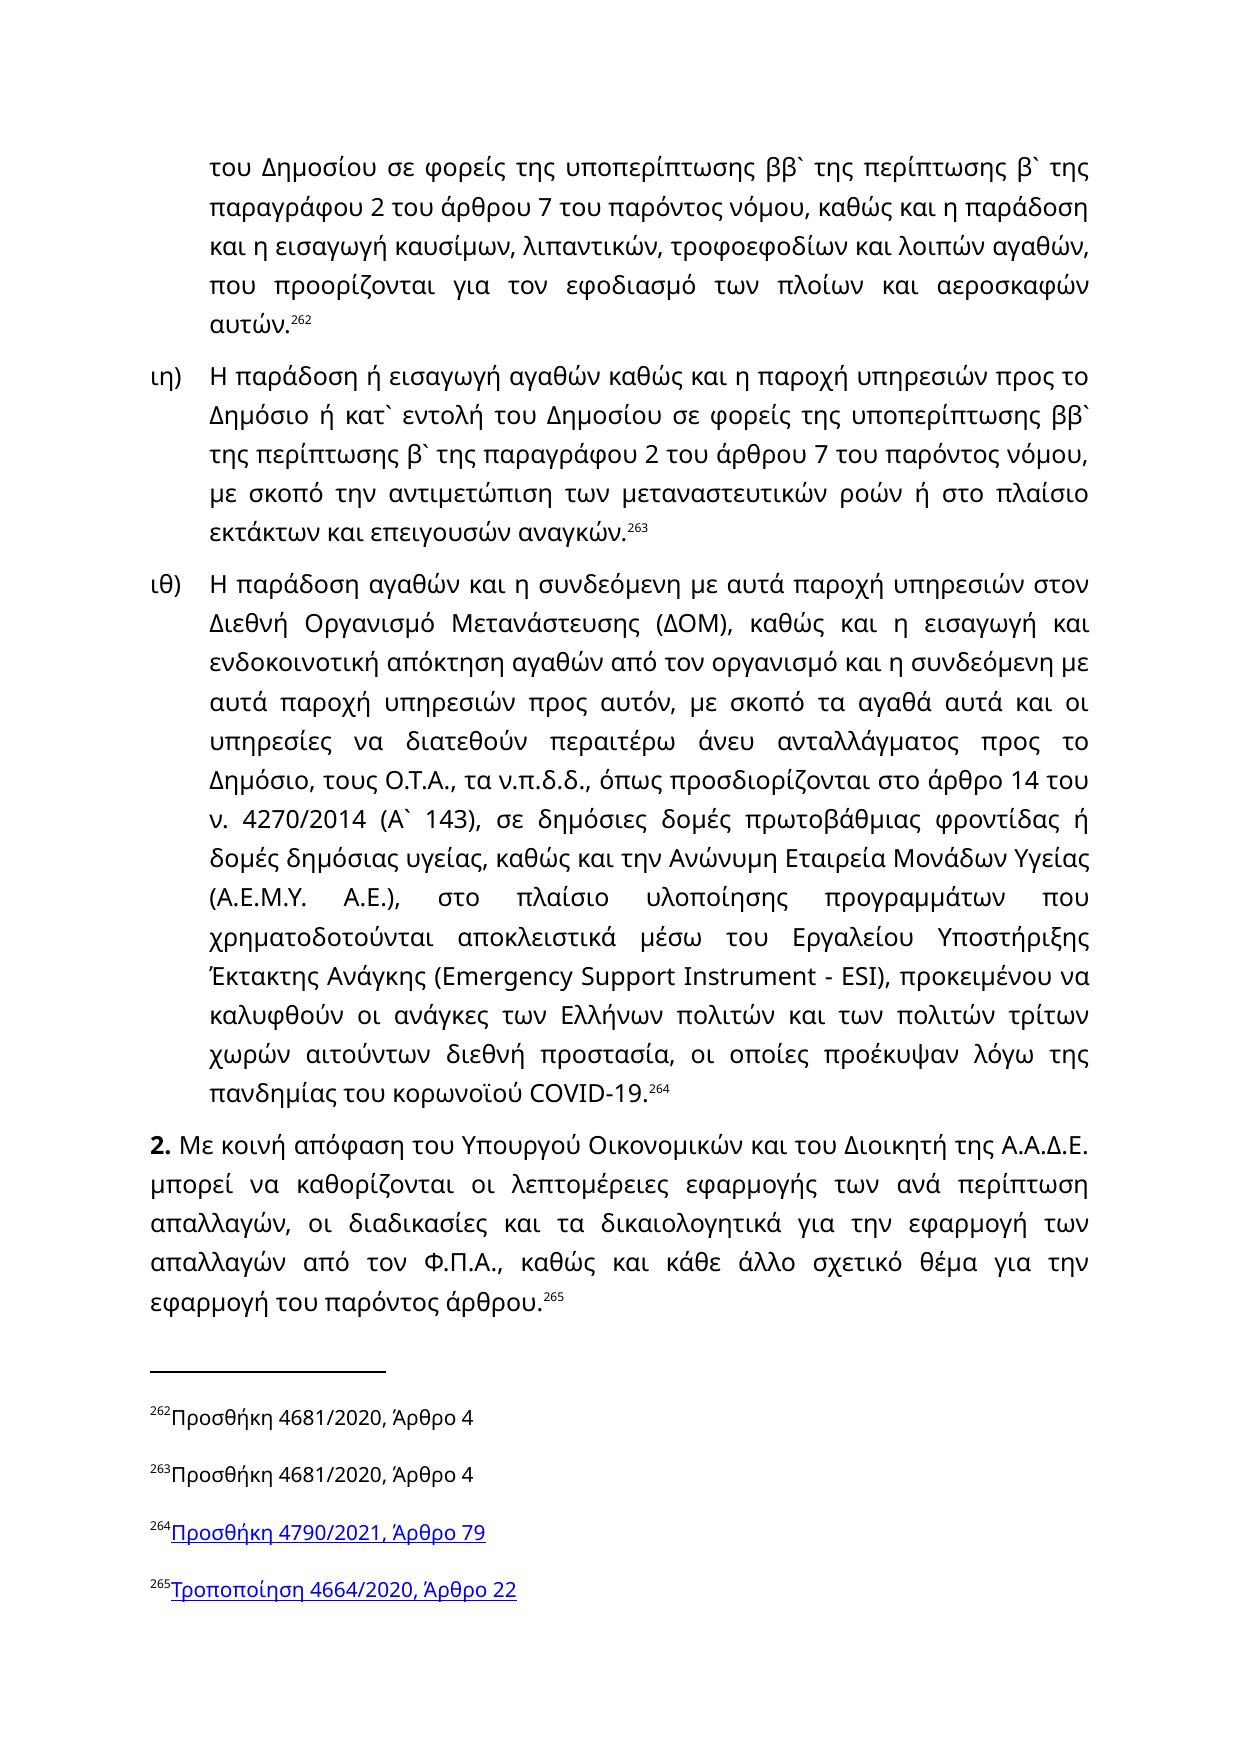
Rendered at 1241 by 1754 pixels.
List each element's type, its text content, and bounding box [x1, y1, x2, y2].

list ιη) Η παράδοση ή εισαγωγή αγαθών καθώς και η παροχή υπηρεσιών προς το Δημόσιο ή κατ` εντολή του Δημοσίου σε φορείς της υποπερίπτωσης ββ` της περίπτωσης β` της παραγράφου 2 του άρθρου 7 του παρόντος νόμου, με σκοπό την αντιμετώπιση των μεταναστευτικών ροών ή στο πλαίσιο εκτάκτων και επειγουσών αναγκών. [150, 358, 1090, 549]
text Προσθήκη 4790/2021, Άρθρο 79 [150, 1518, 1090, 1546]
text Προσθήκη 4681/2020, Άρθρο 4 [150, 1403, 1090, 1431]
text 2. Με κοινή απόφαση του Υπουργού Οικονομικών και του Διοικητή της Α.Α.Δ.Ε. μπορεί να καθορίζονται οι λεπτομέρειες εφαρμογής των ανά περίπτωση απαλλαγών, οι διαδικασίες και τα δικαιολογητικά για την εφαρμογή των απαλλαγών από τον Φ.Π.Α., καθώς και κάθε άλλο σχετικό θέμα για την εφαρμογή του παρόντος άρθρου. [150, 1127, 1090, 1318]
text Τροποποίηση 4664/2020, Άρθρο 22 [150, 1576, 1090, 1604]
list ιθ) Η παράδοση αγαθών και η συνδεόμενη με αυτά παροχή υπηρεσιών στον Διεθνή Οργανισμό Μετανάστευσης (ΔΟΜ), καθώς και η εισαγωγή και ενδοκοινοτική απόκτηση αγαθών από τον οργανισμό και η συνδεόμενη με αυτά παροχή υπηρεσιών προς αυτόν, με σκοπό τα αγαθά αυτά και οι υπηρεσίες να διατεθούν περαιτέρω άνευ ανταλλάγματος προς το Δημόσιο, τους Ο.Τ.Α., τα ν.π.δ.δ., όπως προσδιορίζονται στο άρθρο 14 του ν. 4270/2014 (Α` 143), σε δημόσιες δομές πρωτοβάθμιας φροντίδας ή δομές δημόσιας υγείας, καθώς και την Ανώνυμη Εταιρεία Μονάδων Υγείας (Α.Ε.Μ.Υ. Α.Ε.), στο πλαίσιο υλοποίησης προγραμμάτων που χρηματοδοτούνται αποκλειστικά μέσω του Εργαλείου Υποστήριξης Έκτακτης Ανάγκης (Emergency Support Instrument - ESI), προκειμένου να καλυφθούν οι ανάγκες των Ελλήνων πολιτών και των πολιτών τρίτων χωρών αιτούντων διεθνή προστασία, οι οποίες προέκυψαν λόγω της πανδημίας του κορωνοϊού COVID-19. [150, 567, 1090, 1110]
list του Δημοσίου σε φορείς της υποπερίπτωσης ββ` της περίπτωσης β` της παραγράφου 2 του άρθρου 7 του παρόντος νόμου, καθώς και η παράδοση και η εισαγωγή καυσίμων, λιπαντικών, τροφοεφοδίων και λοιπών αγαθών, που προορίζονται για τον εφοδιασμό των πλοίων και αεροσκαφών αυτών. [150, 150, 1090, 341]
text Προσθήκη 4681/2020, Άρθρο 4 [150, 1460, 1090, 1489]
